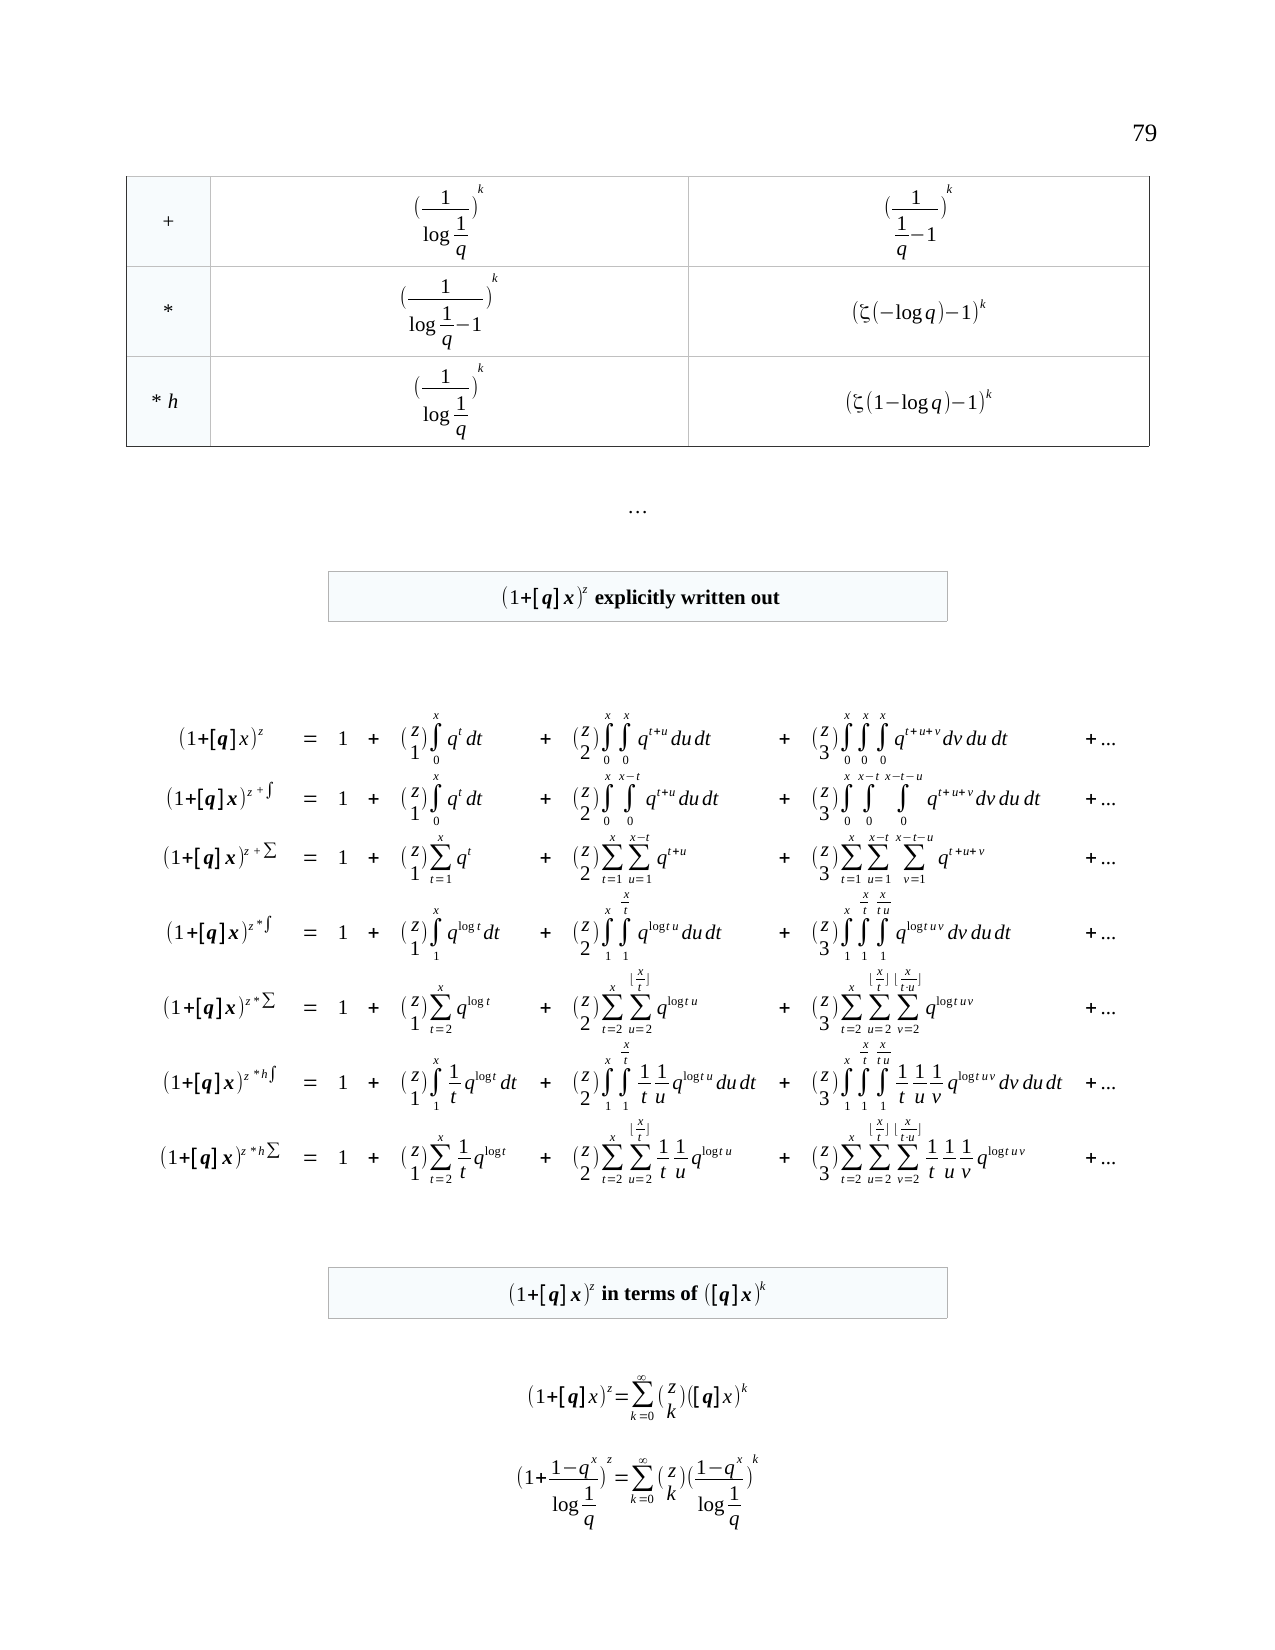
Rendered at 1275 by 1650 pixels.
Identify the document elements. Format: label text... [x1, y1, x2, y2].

table_cell [211, 357, 688, 446]
table_cell [689, 177, 1149, 266]
table_cell * [127, 357, 210, 446]
table_cell [689, 357, 1149, 446]
table_cell [211, 267, 688, 356]
table_cell [689, 267, 1149, 356]
table_cell [211, 177, 688, 266]
text explicitly written out [329, 572, 947, 621]
text in terms of [329, 1268, 947, 1318]
text … [118, 494, 1157, 518]
table_cell + [127, 177, 210, 266]
table_cell * [127, 267, 210, 356]
